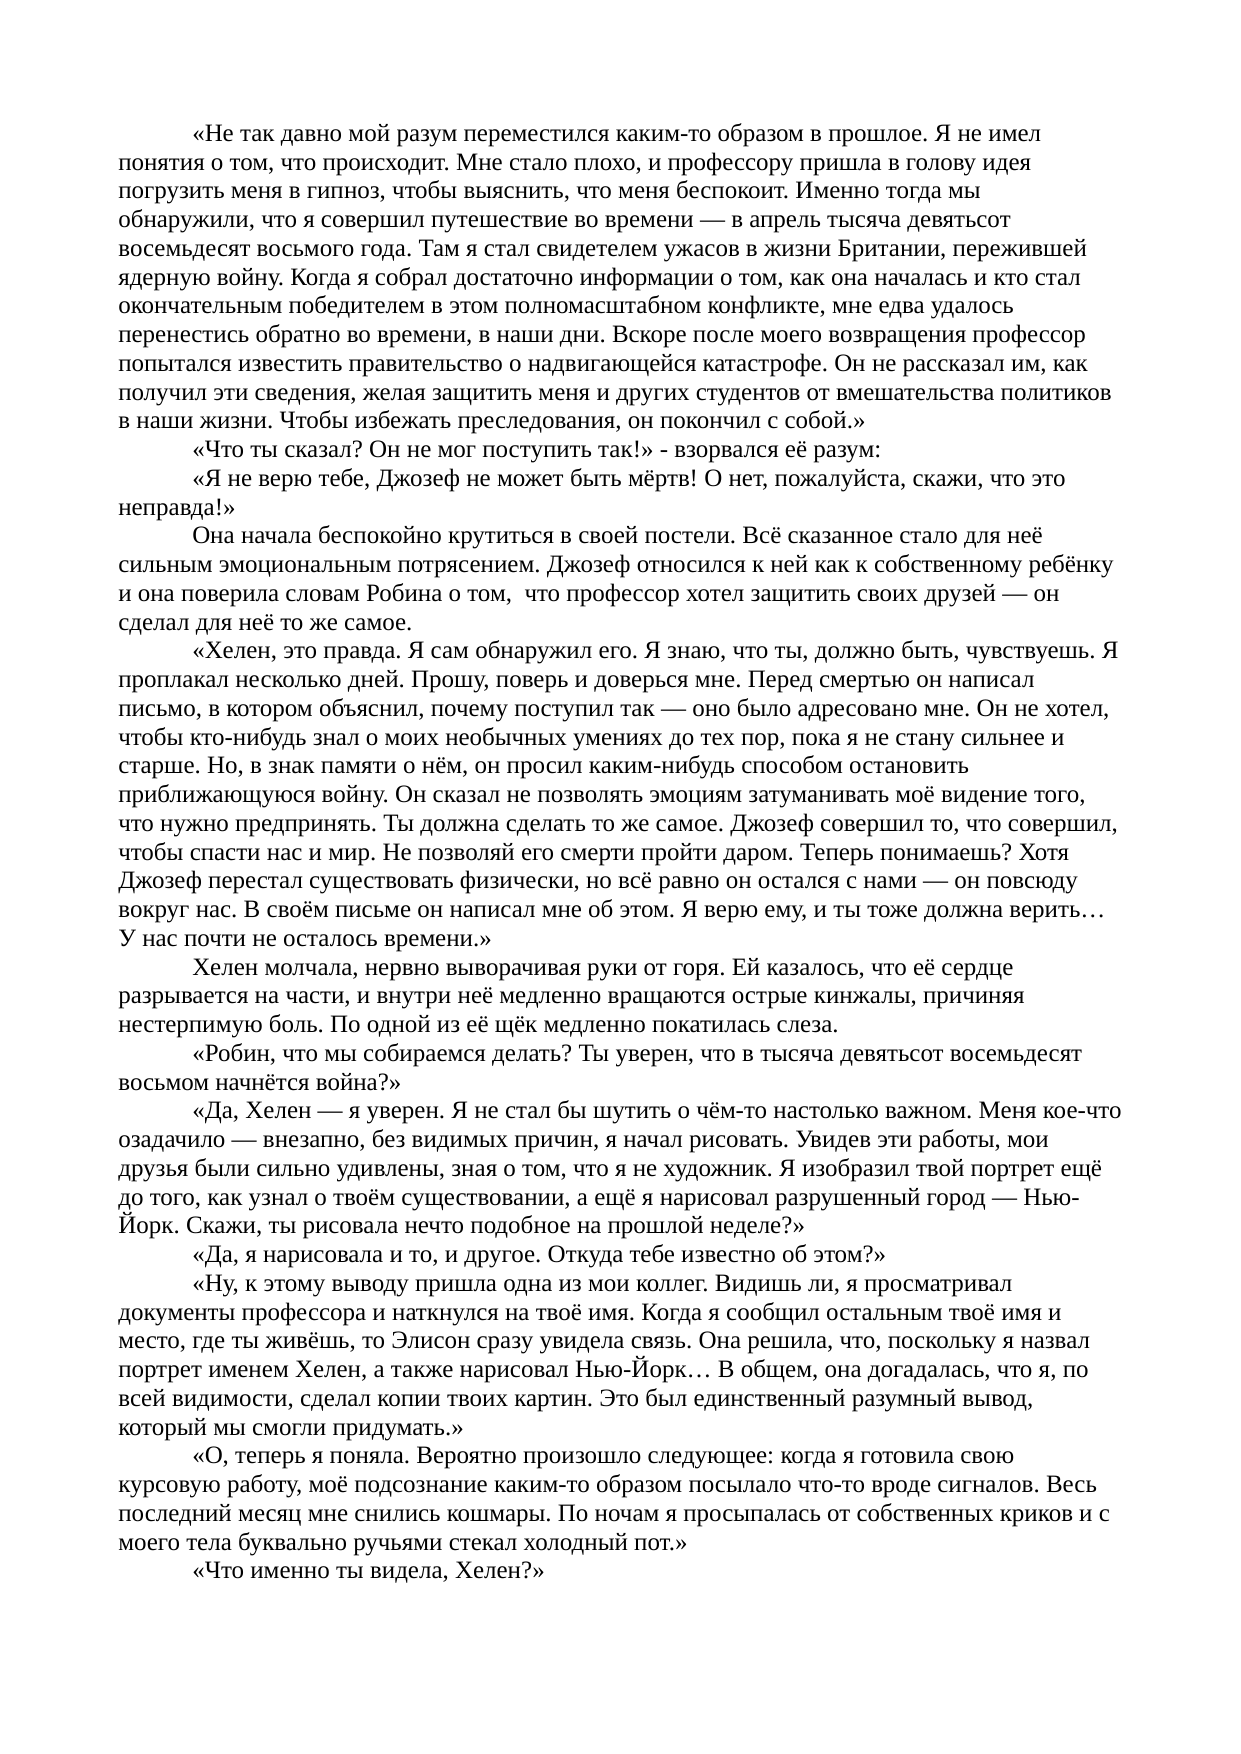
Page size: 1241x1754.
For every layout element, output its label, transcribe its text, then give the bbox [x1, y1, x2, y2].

text «Не так давно мой разум переместился каким-то образом в прошлое. Я не имел понятия о том, что происходит. Мне стало плохо, и профессору пришла в голову идея погрузить меня в гипноз, чтобы выяснить, что меня беспокоит. Именно тогда мы обнаружили, что я совершил путешествие во времени — в апрель тысяча девятьсот восемьдесят восьмого года. Там я стал свидетелем ужасов в жизни Британии, пережившей ядерную войну. Когда я собрал достаточно информации о том, как она началась и кто стал окончательным победителем в этом полномасштабном конфликте, мне едва удалось перенестись обратно во времени, в наши дни. Вскоре после моего возвращения профессор попытался известить правительство о надвигающейся катастрофе. Он не рассказал им, как получил эти сведения, желая защитить меня и других студентов от вмешательства политиков в наши жизни. Чтобы избежать преследования, он покончил с собой.» [118, 118, 1122, 434]
text «О, теперь я поняла. Вероятно произошло следующее: когда я готовила свою курсовую работу, моё подсознание каким-то образом посылало что-то вроде сигналов. Весь последний месяц мне снились кошмары. По ночам я просыпалась от собственных криков и с моего тела буквально ручьями стекал холодный пот.» [118, 1441, 1122, 1556]
text «Да, я нарисовала и то, и другое. Откуда тебе известно об этом?» [118, 1239, 1122, 1268]
text «Робин, что мы собираемся делать? Ты уверен, что в тысяча девятьсот восемьдесят восьмом начнётся война?» [118, 1038, 1122, 1096]
text «Да, Хелен — я уверен. Я не стал бы шутить о чём-то настолько важном. Меня кое-что озадачило — внезапно, без видимых причин, я начал рисовать. Увидев эти работы, мои друзья были сильно удивлены, зная о том, что я не художник. Я изобразил твой портрет ещё до того, как узнал о твоём существовании, а ещё я нарисовал разрушенный город — Нью-Йорк. Скажи, ты рисовала нечто подобное на прошлой неделе?» [118, 1096, 1122, 1239]
text «Хелен, это правда. Я сам обнаружил его. Я знаю, что ты, должно быть, чувствуешь. Я проплакал несколько дней. Прошу, поверь и доверься мне. Перед смертью он написал письмо, в котором объяснил, почему поступил так — оно было адресовано мне. Он не хотел, чтобы кто-нибудь знал о моих необычных умениях до тех пор, пока я не стану сильнее и старше. Но, в знак памяти о нём, он просил каким-нибудь способом остановить приближающуюся войну. Он сказал не позволять эмоциям затуманивать моё видение того, что нужно предпринять. Ты должна сделать то же самое. Джозеф совершил то, что совершил, чтобы спасти нас и мир. Не позволяй его смерти пройти даром. Теперь понимаешь? Хотя Джозеф перестал существовать физически, но всё равно он остался с нами — он повсюду вокруг нас. В своём письме он написал мне об этом. Я верю ему, и ты тоже должна верить… У нас почти не осталось времени.» [118, 636, 1122, 952]
text «Что ты сказал? Он не мог поступить так!» - взорвался её разум: [118, 434, 1122, 463]
text «Ну, к этому выводу пришла одна из мои коллег. Видишь ли, я просматривал документы профессора и наткнулся на твоё имя. Когда я сообщил остальным твоё имя и место, где ты живёшь, то Элисон сразу увидела связь. Она решила, что, поскольку я назвал портрет именем Хелен, а также нарисовал Нью-Йорк… В общем, она догадалась, что я, по всей видимости, сделал копии твоих картин. Это был единственный разумный вывод, который мы смогли придумать.» [118, 1268, 1122, 1441]
text «Что именно ты видела, Хелен?» [118, 1556, 1122, 1584]
text Она начала беспокойно крутиться в своей постели. Всё сказанное стало для неё сильным эмоциональным потрясением. Джозеф относился к ней как к собственному ребёнку и она поверила словам Робина о том, что профессор хотел защитить своих друзей — он сделал для неё то же самое. [118, 521, 1122, 636]
text «Я не верю тебе, Джозеф не может быть мёртв! О нет, пожалуйста, скажи, что это неправда!» [118, 463, 1122, 521]
text Хелен молчала, нервно выворачивая руки от горя. Ей казалось, что её сердце разрывается на части, и внутри неё медленно вращаются острые кинжалы, причиняя нестерпимую боль. По одной из её щёк медленно покатилась слеза. [118, 952, 1122, 1038]
